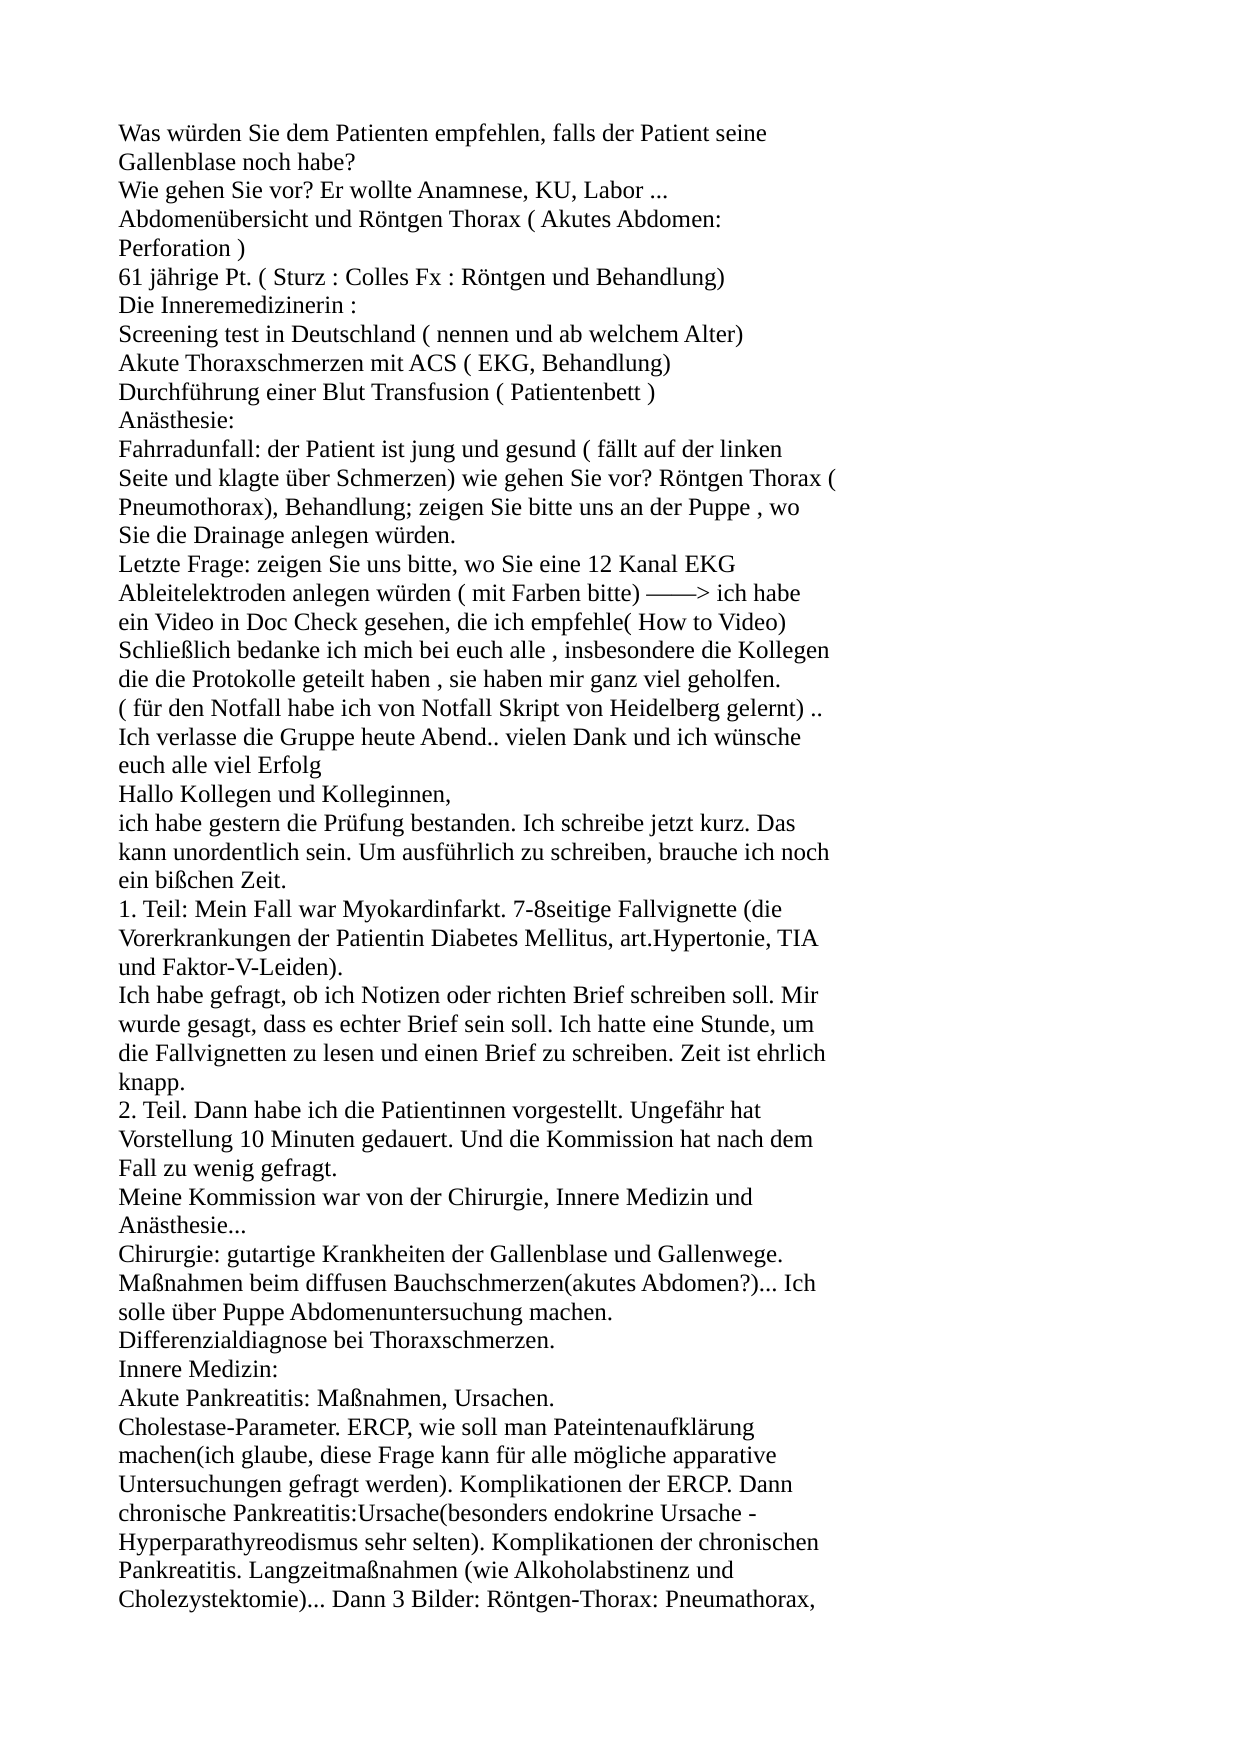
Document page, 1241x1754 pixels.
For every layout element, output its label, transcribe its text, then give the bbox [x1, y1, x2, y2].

text Schließlich bedanke ich mich bei euch alle , insbesondere die Kollegen [118, 636, 1122, 664]
text die Fallvignetten zu lesen und einen Brief zu schreiben. Zeit ist ehrlich [118, 1038, 1122, 1067]
text Chirurgie: gutartige Krankheiten der Gallenblase und Gallenwege. [118, 1239, 1122, 1268]
text Abdomenübersicht und Röntgen Thorax ( Akutes Abdomen: [118, 204, 1122, 233]
text Meine Kommission war von der Chirurgie, Innere Medizin und [118, 1182, 1122, 1211]
text Was würden Sie dem Patienten empfehlen, falls der Patient seine [118, 118, 1122, 147]
text Untersuchungen gefragt werden). Komplikationen der ERCP. Dann [118, 1469, 1122, 1498]
text Letzte Frage: zeigen Sie uns bitte, wo Sie eine 12 Kanal EKG [118, 549, 1122, 578]
text Hallo Kollegen und Kolleginnen, [118, 779, 1122, 808]
text Durchführung einer Blut Transfusion ( Patientenbett ) [118, 377, 1122, 406]
text Gallenblase noch habe? [118, 147, 1122, 176]
text Akute Thoraxschmerzen mit ACS ( EKG, Behandlung) [118, 348, 1122, 377]
text ( für den Notfall habe ich von Notfall Skript von Heidelberg gelernt) .. [118, 693, 1122, 722]
text Wie gehen Sie vor? Er wollte Anamnese, KU, Labor ... [118, 176, 1122, 204]
text Akute Pankreatitis: Maßnahmen, Ursachen. [118, 1383, 1122, 1412]
text 1. Teil: Mein Fall war Myokardinfarkt. 7-8seitige Fallvignette (die [118, 894, 1122, 923]
text chronische Pankreatitis:Ursache(besonders endokrine Ursache - [118, 1498, 1122, 1527]
text Vorerkrankungen der Patientin Diabetes Mellitus, art.Hypertonie, TIA [118, 923, 1122, 952]
text Differenzialdiagnose bei Thoraxschmerzen. [118, 1326, 1122, 1354]
text Anästhesie: [118, 406, 1122, 434]
text Cholezystektomie)... Dann 3 Bilder: Röntgen-Thorax: Pneumathorax, [118, 1584, 1122, 1613]
text Pankreatitis. Langzeitmaßnahmen (wie Alkoholabstinenz und [118, 1556, 1122, 1584]
text 61 jährige Pt. ( Sturz : Colles Fx : Röntgen und Behandlung) [118, 262, 1122, 291]
text ein bißchen Zeit. [118, 866, 1122, 894]
text Fahrradunfall: der Patient ist jung und gesund ( fällt auf der linken [118, 434, 1122, 463]
text Ableitelektroden anlegen würden ( mit Farben bitte) ——> ich habe [118, 578, 1122, 607]
text ein Video in Doc Check gesehen, die ich empfehle( How to Video) [118, 607, 1122, 636]
text kann unordentlich sein. Um ausführlich zu schreiben, brauche ich noch [118, 837, 1122, 866]
text Ich habe gefragt, ob ich Notizen oder richten Brief schreiben soll. Mir [118, 981, 1122, 1009]
text Hyperparathyreodismus sehr selten). Komplikationen der chronischen [118, 1527, 1122, 1556]
text Vorstellung 10 Minuten gedauert. Und die Kommission hat nach dem [118, 1124, 1122, 1153]
text 2. Teil. Dann habe ich die Patientinnen vorgestellt. Ungefähr hat [118, 1096, 1122, 1124]
text Anästhesie... [118, 1211, 1122, 1239]
text die die Protokolle geteilt haben , sie haben mir ganz viel geholfen. [118, 664, 1122, 693]
text Perforation ) [118, 233, 1122, 262]
text euch alle viel Erfolg [118, 751, 1122, 779]
text Sie die Drainage anlegen würden. [118, 521, 1122, 549]
text Cholestase-Parameter. ERCP, wie soll man Pateintenaufklärung [118, 1412, 1122, 1441]
text ich habe gestern die Prüfung bestanden. Ich schreibe jetzt kurz. Das [118, 808, 1122, 837]
text machen(ich glaube, diese Frage kann für alle mögliche apparative [118, 1441, 1122, 1469]
text wurde gesagt, dass es echter Brief sein soll. Ich hatte eine Stunde, um [118, 1009, 1122, 1038]
text Maßnahmen beim diffusen Bauchschmerzen(akutes Abdomen?)... Ich [118, 1268, 1122, 1297]
text solle über Puppe Abdomenuntersuchung machen. [118, 1297, 1122, 1326]
text Fall zu wenig gefragt. [118, 1153, 1122, 1182]
text Pneumothorax), Behandlung; zeigen Sie bitte uns an der Puppe , wo [118, 492, 1122, 521]
text und Faktor-V-Leiden). [118, 952, 1122, 981]
text Innere Medizin: [118, 1354, 1122, 1383]
text knapp. [118, 1067, 1122, 1096]
text Die Inneremedizinerin : [118, 291, 1122, 319]
text Seite und klagte über Schmerzen) wie gehen Sie vor? Röntgen Thorax ( [118, 463, 1122, 492]
text Screening test in Deutschland ( nennen und ab welchem Alter) [118, 319, 1122, 348]
text Ich verlasse die Gruppe heute Abend.. vielen Dank und ich wünsche [118, 722, 1122, 751]
